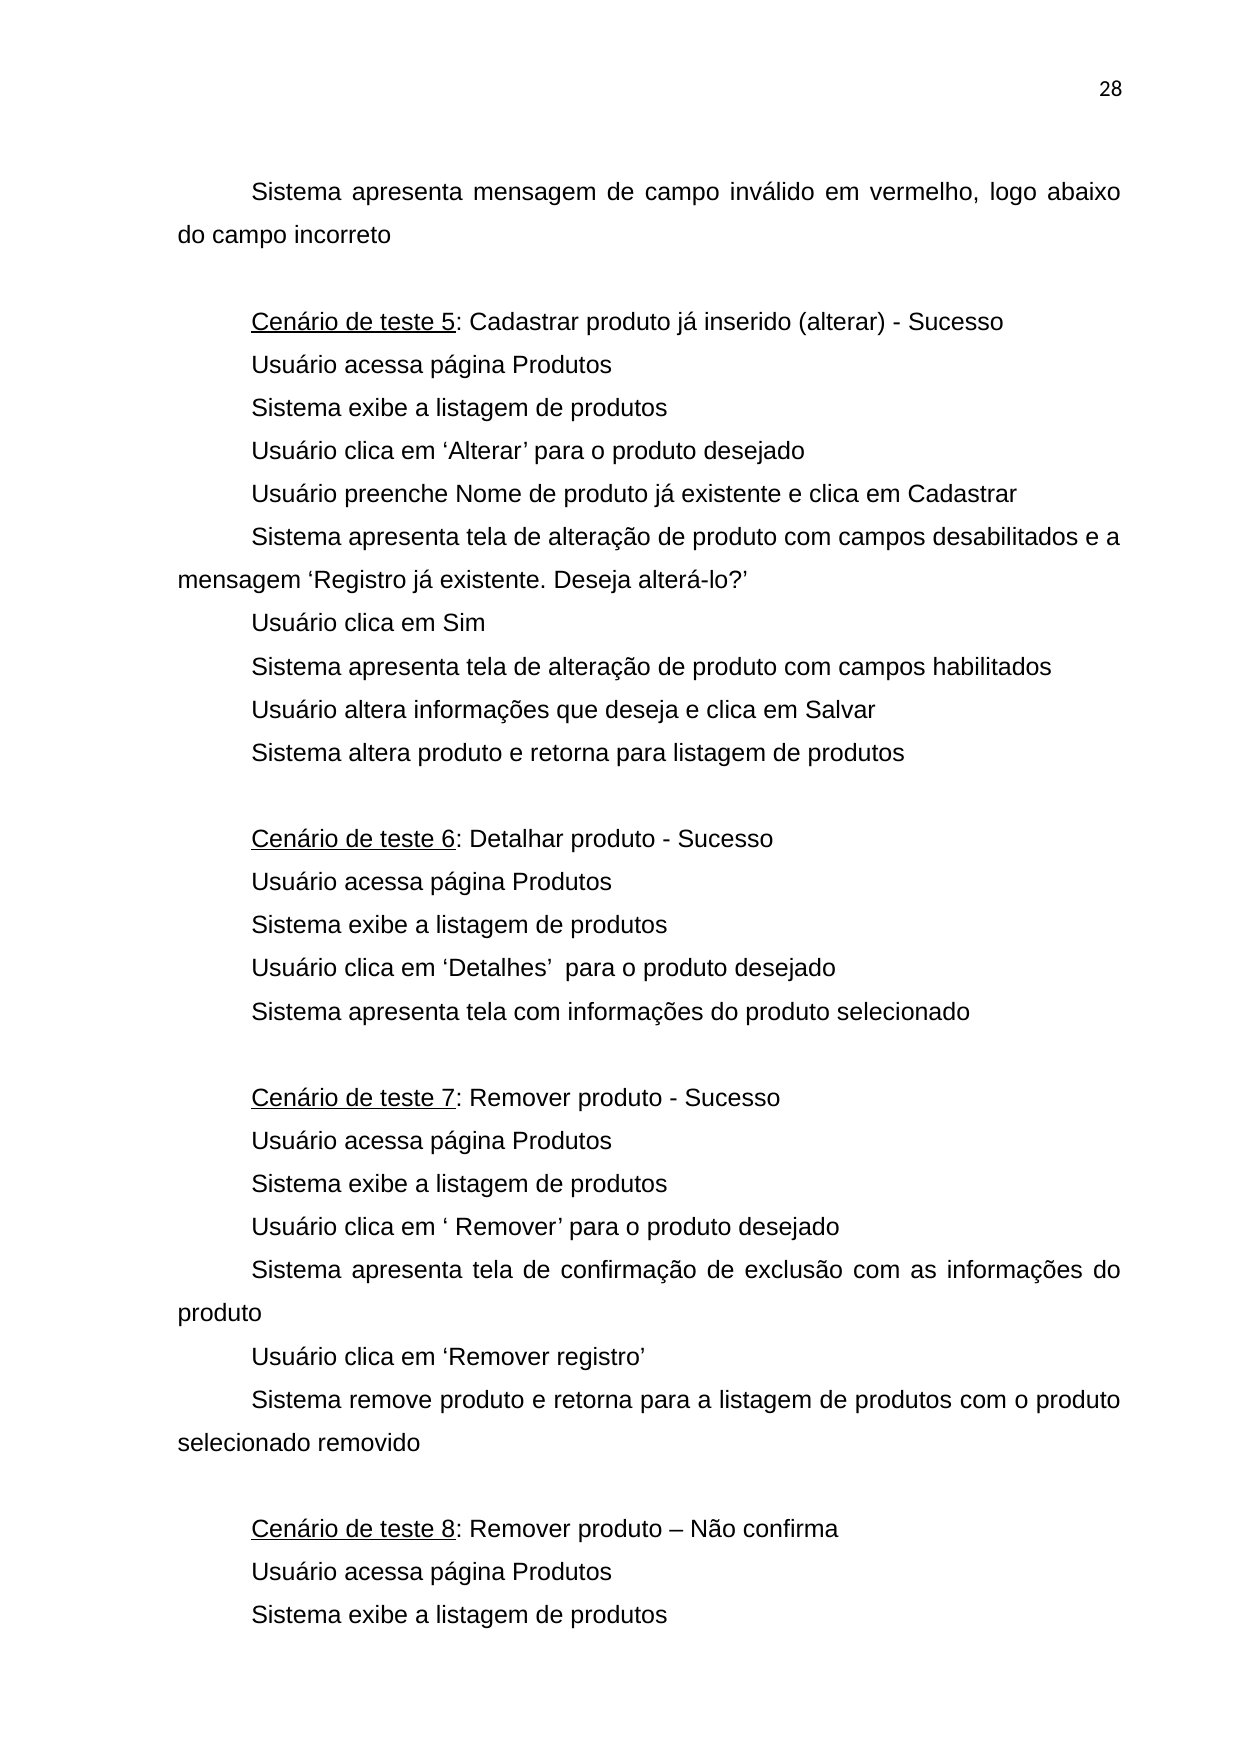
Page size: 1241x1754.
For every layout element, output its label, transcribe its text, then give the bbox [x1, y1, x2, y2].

text Usuário preenche Nome de produto já existente e clica em Cadastrar [177, 479, 1122, 508]
text Cenário de teste 6: Detalhar produto - Sucesso [177, 824, 1122, 853]
text Sistema apresenta tela com informações do produto selecionado [177, 997, 1122, 1025]
text Sistema apresenta tela de alteração de produto com campos desabilitados e a mensagem ‘Registro já existente. Deseja alterá-lo?’ [177, 522, 1122, 594]
text Usuário acessa página Produtos [177, 867, 1122, 896]
text Usuário altera informações que deseja e clica em Salvar [177, 695, 1122, 723]
text Usuário acessa página Produtos [177, 350, 1122, 378]
text Usuário clica em Sim [177, 608, 1122, 637]
text Sistema exibe a listagem de produtos [177, 910, 1122, 939]
text Cenário de teste 7: Remover produto - Sucesso [177, 1083, 1122, 1112]
text Sistema exibe a listagem de produtos [177, 1169, 1122, 1198]
text Usuário clica em ‘Remover registro’ [177, 1342, 1122, 1370]
text Sistema apresenta tela de confirmação de exclusão com as informações do produto [177, 1255, 1122, 1327]
text Usuário acessa página Produtos [177, 1557, 1122, 1586]
text Usuário acessa página Produtos [177, 1126, 1122, 1155]
text Sistema remove produto e retorna para a listagem de produtos com o produto selecionado removido [177, 1385, 1122, 1457]
text Sistema apresenta tela de alteração de produto com campos habilitados [177, 652, 1122, 680]
text Sistema exibe a listagem de produtos [177, 1600, 1122, 1629]
text Usuário clica em ‘ Remover’ para o produto desejado [177, 1212, 1122, 1241]
text Sistema exibe a listagem de produtos [177, 393, 1122, 422]
text Cenário de teste 8: Remover produto – Não confirma [177, 1514, 1122, 1543]
text Cenário de teste 5: Cadastrar produto já inserido (alterar) - Sucesso [177, 307, 1122, 335]
text Sistema altera produto e retorna para listagem de produtos [177, 738, 1122, 767]
text Sistema apresenta mensagem de campo inválido em vermelho, logo abaixo do campo incorreto [177, 177, 1122, 249]
text Usuário clica em ‘Detalhes’ para o produto desejado [177, 953, 1122, 982]
text Usuário clica em ‘Alterar’ para o produto desejado [177, 436, 1122, 465]
